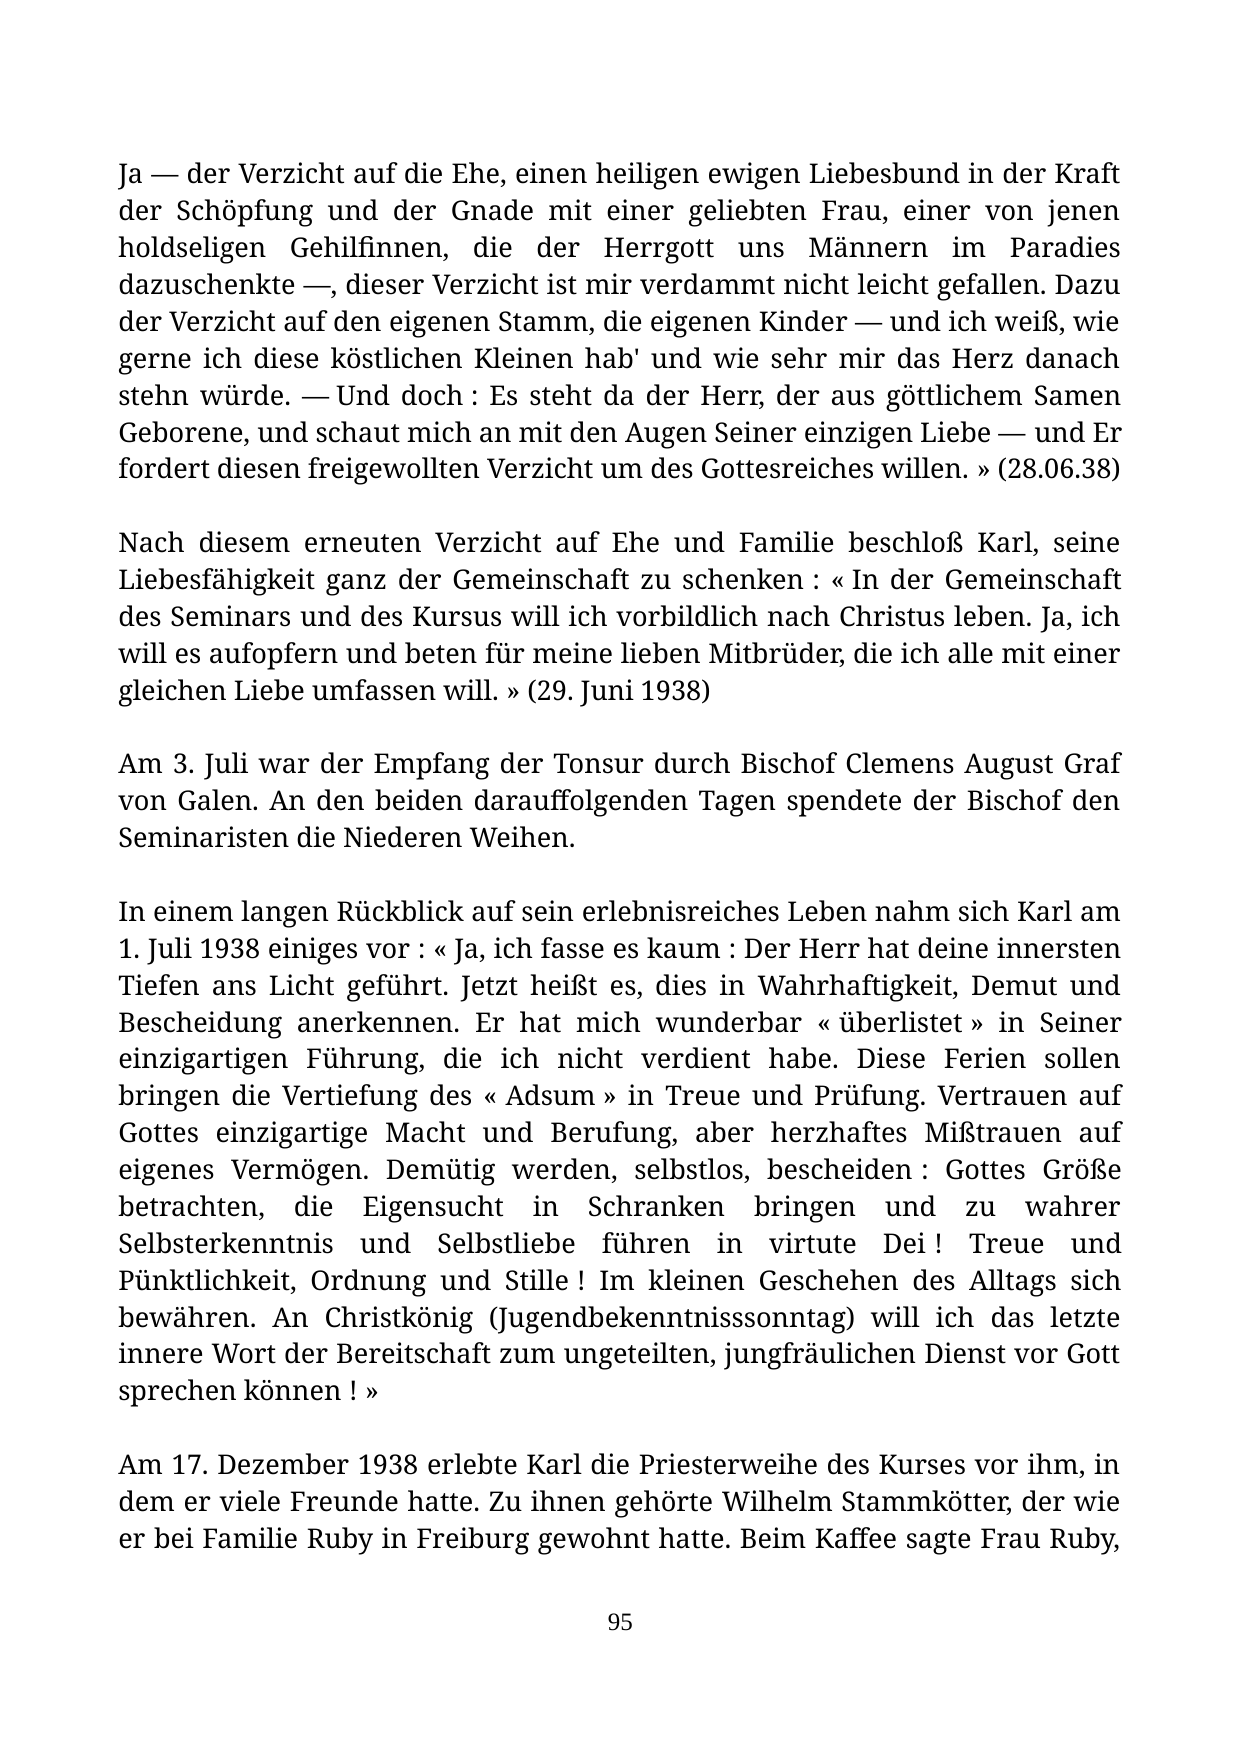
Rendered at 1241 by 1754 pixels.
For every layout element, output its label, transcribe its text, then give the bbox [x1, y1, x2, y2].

text Nach diesem erneuten Verzicht auf Ehe und Familie beschloß Karl, seine Liebesfähigkeit ganz der Gemeinschaft zu schenken : « In der Gemeinschaft des Seminars und des Kursus will ich vorbildlich nach Christus leben. Ja, ich will es aufopfern und beten für meine lieben Mitbrüder, die ich alle mit einer gleichen Liebe umfassen will. » (29. Juni 1938) [118, 524, 1122, 708]
text Am 3. Juli war der Empfang der Tonsur durch Bischof Clemens August Graf von Galen. An den beiden darauffolgenden Tagen spendete der Bischof den Seminaristen die Niederen Weihen. [118, 745, 1122, 856]
text Am 17. Dezember 1938 erlebte Karl die Priesterweihe des Kurses vor ihm, in dem er viele Freunde hatte. Zu ihnen gehörte Wilhelm Stammkötter, der wie er bei Familie Ruby in Freiburg gewohnt hatte. Beim Kaffee sagte Frau Ruby, [118, 1446, 1122, 1556]
text Ja — der Verzicht auf die Ehe, einen heiligen ewigen Liebesbund in der Kraft der Schöpfung und der Gnade mit einer geliebten Frau, einer von jenen holdseligen Gehilfinnen, die der Herrgott uns Männern im Paradies dazuschenkte —, dieser Verzicht ist mir verdammt nicht leicht gefallen. Dazu der Verzicht auf den eigenen Stamm, die eigenen Kinder — und ich weiß, wie gerne ich diese köstlichen Kleinen hab' und wie sehr mir das Herz danach stehn würde. — Und doch : Es steht da der Herr, der aus göttlichem Samen Geborene, und schaut mich an mit den Augen Seiner einzigen Liebe — und Er fordert diesen freigewollten Verzicht um des Gottesreiches willen. » (28.06.38) [118, 155, 1122, 487]
text In einem langen Rückblick auf sein erlebnisreiches Leben nahm sich Karl am 1. Juli 1938 einiges vor : « Ja, ich fasse es kaum : Der Herr hat deine innersten Tiefen ans Licht geführt. Jetzt heißt es, dies in Wahrhaftigkeit, Demut und Bescheidung anerkennen. Er hat mich wunderbar « überlistet » in Seiner einzigartigen Führung, die ich nicht verdient habe. Diese Ferien sollen bringen die Vertiefung des « Adsum » in Treue und Prüfung. Vertrauen auf Gottes einzigartige Macht und Berufung, aber herzhaftes Mißtrauen auf eigenes Vermögen. Demütig werden, selbstlos, bescheiden : Gottes Größe betrachten, die Eigensucht in Schranken bringen und zu wahrer Selbsterkenntnis und Selbstliebe führen in virtute Dei ! Treue und Pünktlichkeit, Ordnung und Stille ! Im kleinen Geschehen des Alltags sich bewähren. An Christkönig (Jugendbekenntnisssonntag) will ich das letzte innere Wort der Bereitschaft zum ungeteilten, jungfräulichen Dienst vor Gott sprechen können ! » [118, 892, 1122, 1409]
